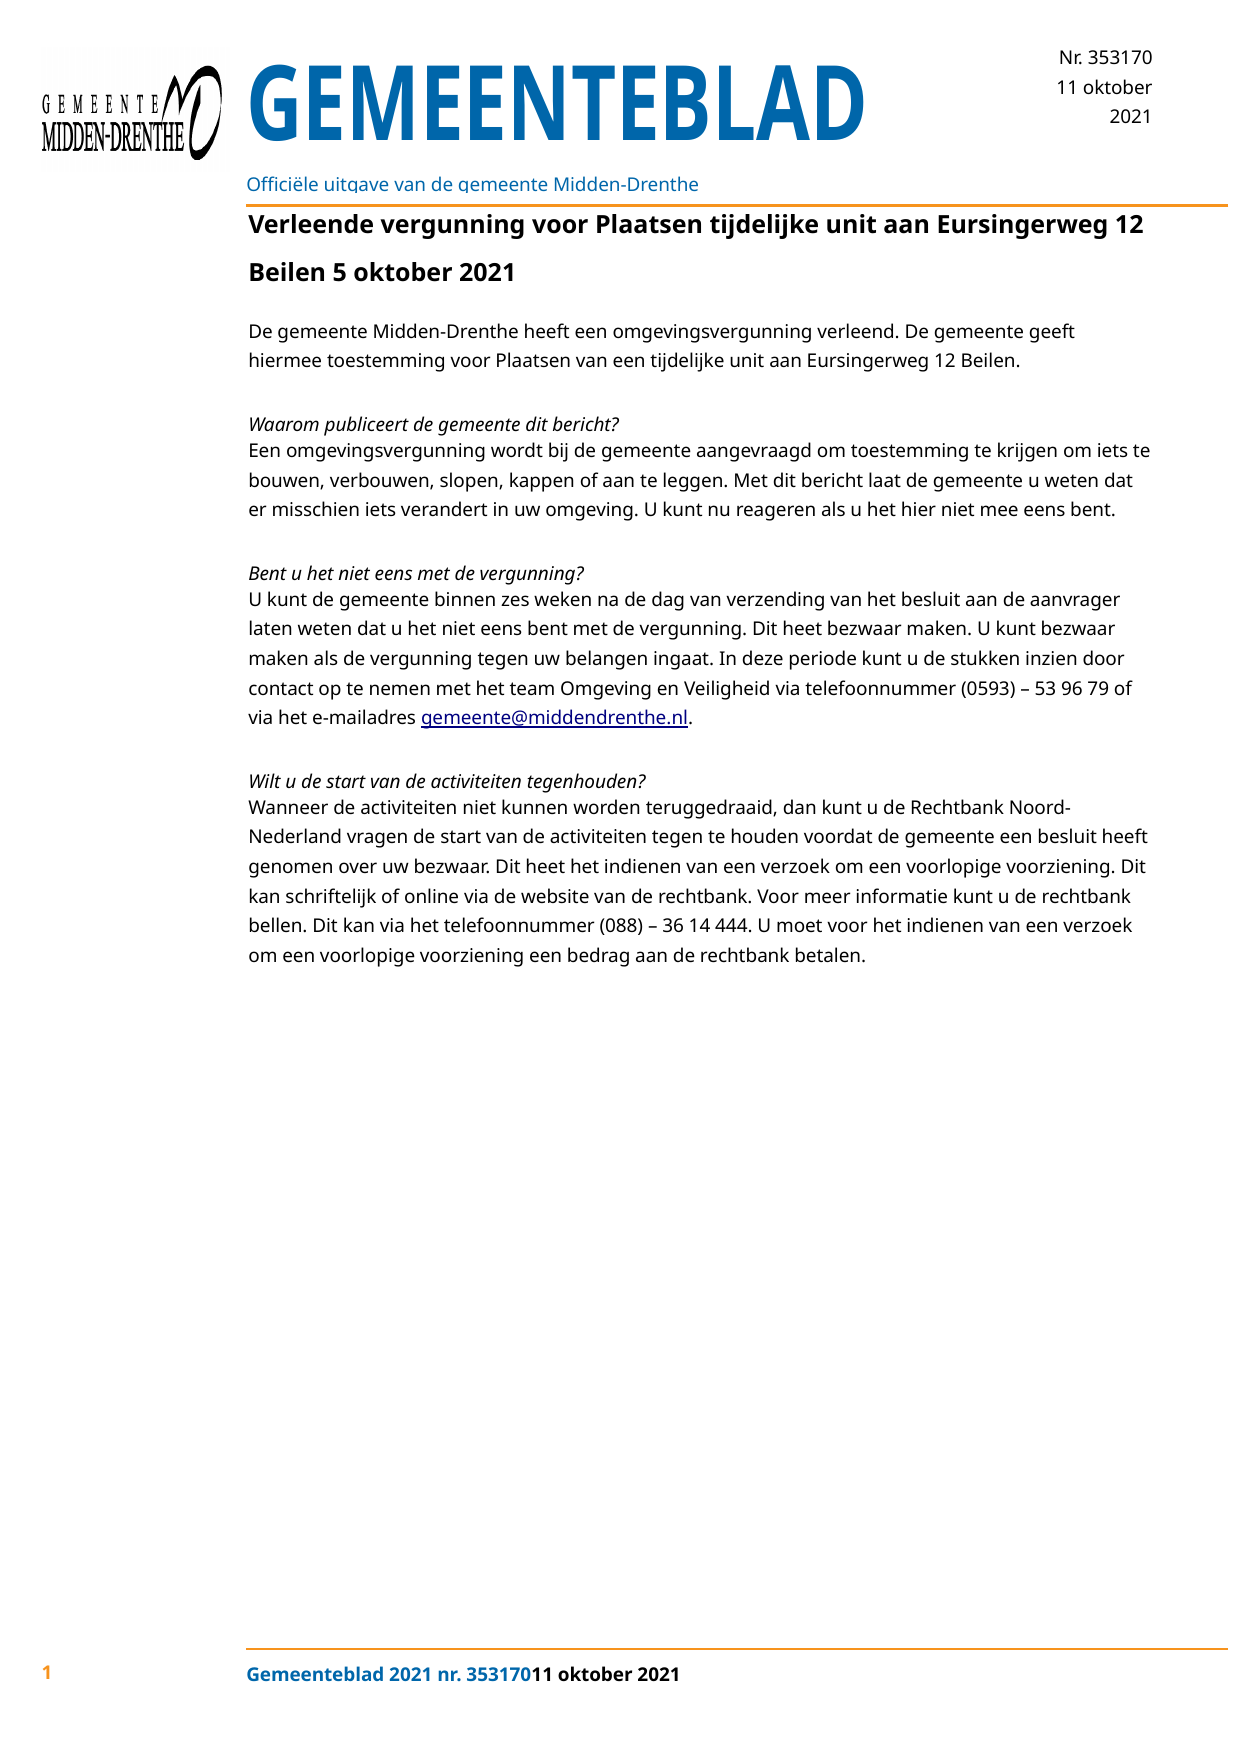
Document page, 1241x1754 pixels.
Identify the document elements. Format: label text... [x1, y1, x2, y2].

text Wilt u de start van de activiteiten tegenhouden? [248, 768, 1152, 794]
picture [41, 47, 231, 172]
text Waarom publiceert de gemeente dit bericht? [248, 411, 1152, 437]
text Verleende vergunning voor Plaatsen tijdelijke unit aan Eursingerweg 12 Beilen 5 oktober 2021 [248, 207, 1152, 288]
text Bent u het niet eens met de vergunning? [248, 560, 1152, 586]
text Wanneer de activiteiten niet kunnen worden teruggedraaid, dan kunt u de Rechtbank Noord-Nederland vragen de start van de activiteiten tegen te houden voordat de gemeente een besluit heeft genomen over uw bezwaar. Dit heet het indienen van een verzoek om een voorlopige voorziening. Dit kan schriftelijk of online via de website van de rechtbank. Voor meer informatie kunt u de rechtbank bellen. Dit kan via het telefoonnummer (088) – 36 14 444. U moet voor het indienen van een verzoek om een voorlopige voorziening een bedrag aan de rechtbank betalen. [248, 794, 1152, 968]
text De gemeente Midden-Drenthe heeft een omgevingsvergunning verleend. De gemeente geeft hiermee toestemming voor Plaatsen van een tijdelijke unit aan Eursingerweg 12 Beilen. [248, 318, 1152, 373]
text Een omgevingsvergunning wordt bij de gemeente aangevraagd om toestemming te krijgen om iets te bouwen, verbouwen, slopen, kappen of aan te leggen. Met dit bericht laat de gemeente u weten dat er misschien iets verandert in uw omgeving. U kunt nu reageren als u het hier niet mee eens bent. [248, 437, 1152, 522]
text U kunt de gemeente binnen zes weken na de dag van verzending van het besluit aan de aanvrager laten weten dat u het niet eens bent met de vergunning. Dit heet bezwaar maken. U kunt bezwaar maken als de vergunning tegen uw belangen ingaat. In deze periode kunt u de stukken inzien door contact op te nemen met het team Omgeving en Veiligheid via telefoonnummer (0593) – 53 96 79 of via het e-mailadres gemeente@middendrenthe.nl. [248, 586, 1152, 730]
